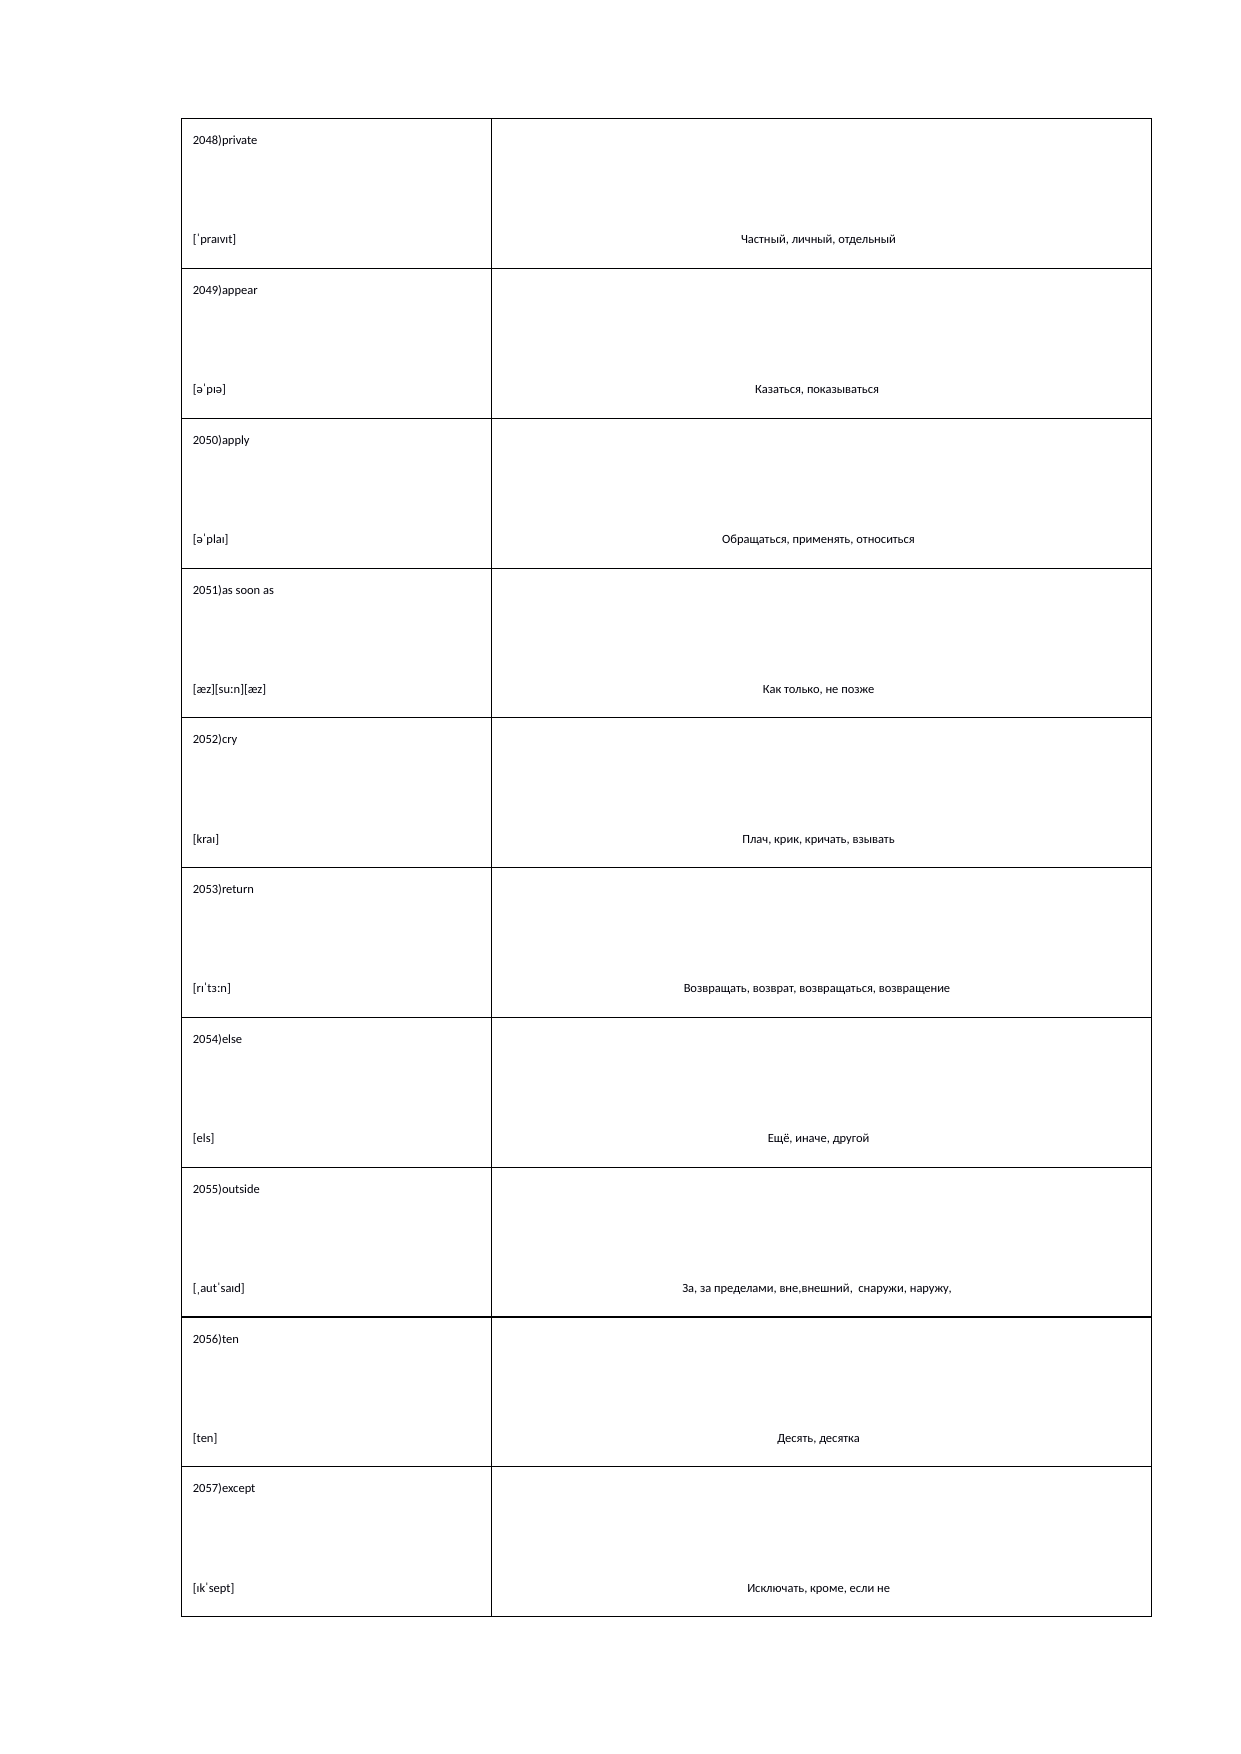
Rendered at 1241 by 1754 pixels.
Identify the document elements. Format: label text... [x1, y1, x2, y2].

table_cell Обращаться, применять, относиться [492, 419, 1151, 567]
table_cell 2055)outside [ˌautˈsaɪd] [182, 1168, 491, 1316]
table_cell 2049)appear [əˈpɪə] [182, 269, 491, 418]
table_cell Плач, крик, кричать, взывать [492, 718, 1151, 867]
table_cell 2057)except [ɪkˈsept] [182, 1467, 491, 1616]
table_cell Возвращать, возврат, возвращаться, возвращение [492, 868, 1151, 1017]
table_cell Исключать, кроме, если не [492, 1467, 1151, 1616]
table_cell Частный, личный, отдельный [492, 119, 1151, 268]
table_cell 2051)as soon as [æz][suːn][æz] [182, 569, 491, 717]
table_cell 2052)cry [kraɪ] [182, 718, 491, 867]
table_cell 2056)ten [ten] [182, 1318, 491, 1466]
table_cell Казаться, показываться [492, 269, 1151, 418]
table_cell 2054)else [els] [182, 1018, 491, 1167]
table_cell 2048)private [ˈpraɪvɪt] [182, 119, 491, 268]
table_cell 2053)return [rɪˈtɜːn] [182, 868, 491, 1017]
table_cell Десять, десятка [492, 1318, 1151, 1466]
table_cell 2050)apply [əˈplaɪ] [182, 419, 491, 567]
table_cell Как только, не позже [492, 569, 1151, 717]
table_cell Ещё, иначе, другой [492, 1018, 1151, 1167]
table_cell За, за пределами, вне,внешний, снаружи, наружу, [492, 1168, 1151, 1316]
